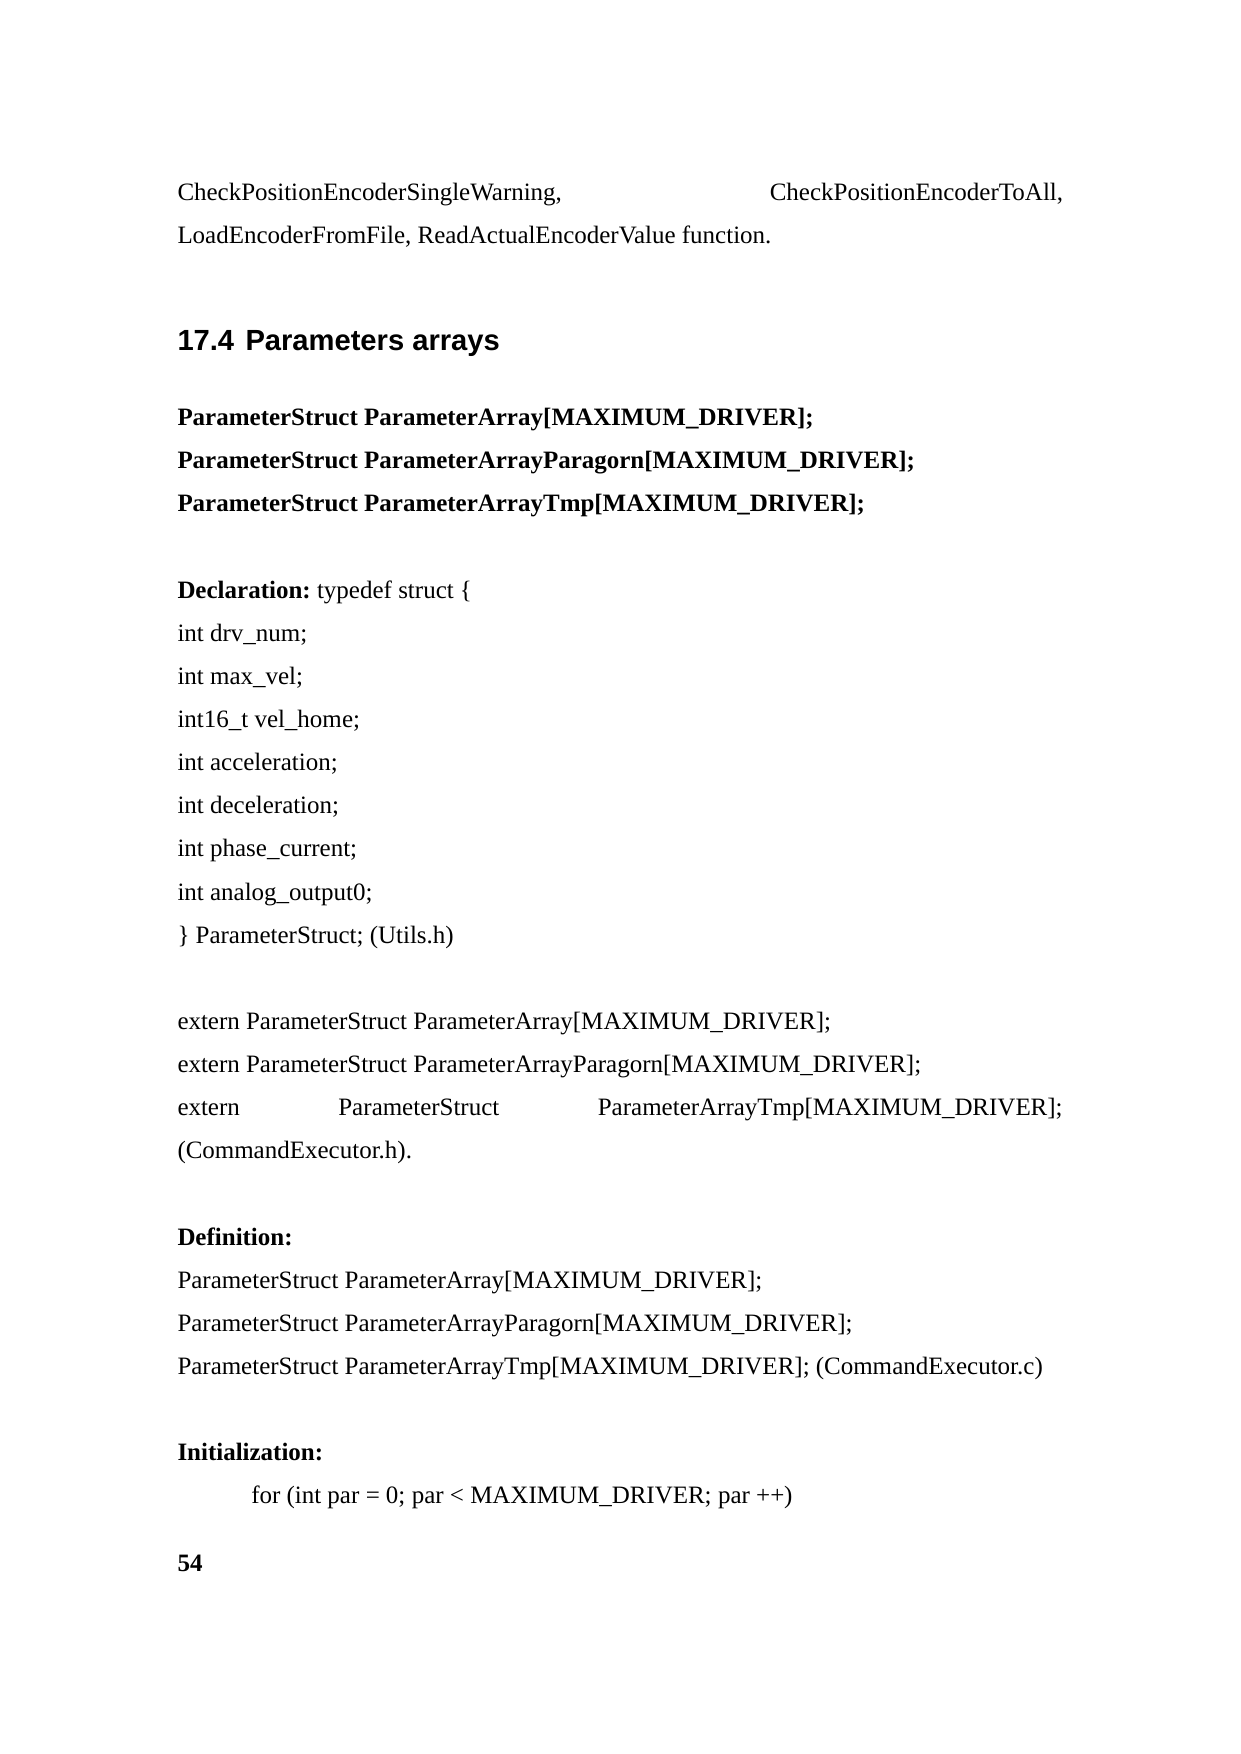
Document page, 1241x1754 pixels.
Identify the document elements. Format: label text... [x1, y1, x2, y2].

text int drv_num; [177, 618, 1063, 647]
text for (int par = 0; par < MAXIMUM_DRIVER; par ++) [177, 1480, 1063, 1509]
text Declaration: typedef struct { [177, 575, 1063, 603]
text extern ParameterStruct ParameterArrayTmp[MAXIMUM_DRIVER]; (CommandExecutor.h). [177, 1092, 1063, 1164]
text Definition: [177, 1222, 1063, 1250]
text } ParameterStruct; (Utils.h) [177, 920, 1063, 948]
text ParameterStruct ParameterArray[MAXIMUM_DRIVER]; [177, 402, 1063, 431]
text ParameterStruct ParameterArray[MAXIMUM_DRIVER]; [177, 1265, 1063, 1293]
text int deceleration; [177, 790, 1063, 819]
text int analog_output0; [177, 877, 1063, 905]
text int16_t vel_home; [177, 704, 1063, 733]
text int acceleration; [177, 747, 1063, 776]
text extern ParameterStruct ParameterArray[MAXIMUM_DRIVER]; [177, 1006, 1063, 1035]
subtitle Parameters arrays [177, 322, 1063, 356]
text CheckPositionEncoderSingleWarning, CheckPositionEncoderToAll, LoadEncoderFromFile, ReadActualEncoderValue function. [177, 177, 1063, 249]
text ParameterStruct ParameterArrayParagorn[MAXIMUM_DRIVER]; [177, 445, 1063, 474]
text ParameterStruct ParameterArrayParagorn[MAXIMUM_DRIVER]; [177, 1308, 1063, 1337]
text ParameterStruct ParameterArrayTmp[MAXIMUM_DRIVER]; (CommandExecutor.c) [177, 1351, 1063, 1380]
text extern ParameterStruct ParameterArrayParagorn[MAXIMUM_DRIVER]; [177, 1049, 1063, 1078]
text int phase_current; [177, 833, 1063, 862]
text ParameterStruct ParameterArrayTmp[MAXIMUM_DRIVER]; [177, 488, 1063, 517]
text Initialization: [177, 1437, 1063, 1466]
text int max_vel; [177, 661, 1063, 690]
